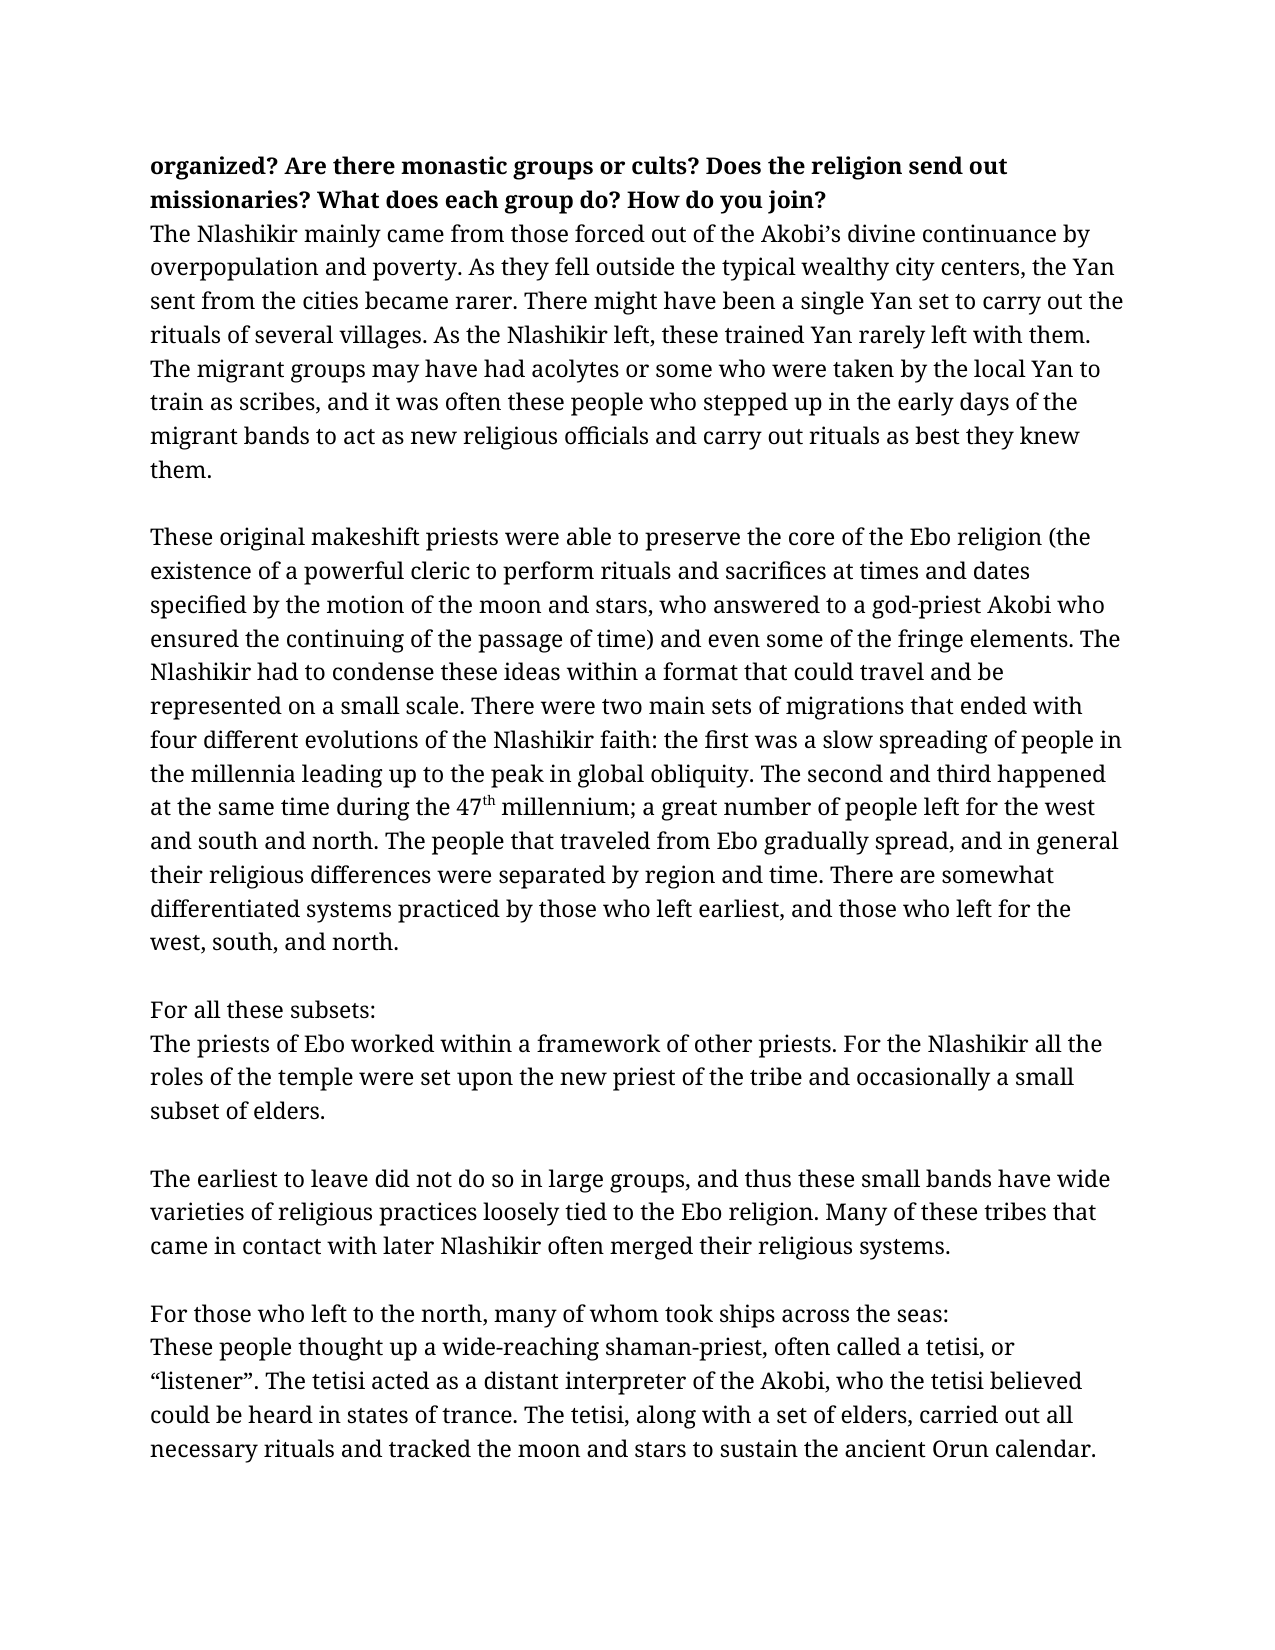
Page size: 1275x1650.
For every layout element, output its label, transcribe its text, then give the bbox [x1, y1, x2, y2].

text The Nlashikir mainly came from those forced out of the Akobi’s divine continuance by overpopulation and poverty. As they fell outside the typical wealthy city centers, the Yan sent from the cities became rarer. There might have been a single Yan set to carry out the rituals of several villages. As the Nlashikir left, these trained Yan rarely left with them. The migrant groups may have had acolytes or some who were taken by the local Yan to train as scribes, and it was often these people who stepped up in the early days of the migrant bands to act as new religious officials and carry out rituals as best they knew them. [150, 217, 1125, 485]
text The earliest to leave did not do so in large groups, and thus these small bands have wide varieties of religious practices loosely tied to the Ebo religion. Many of these tribes that came in contact with later Nlashikir often merged their religious systems. [150, 1162, 1125, 1261]
text These original makeshift priests were able to preserve the core of the Ebo religion (the existence of a powerful cleric to perform rituals and sacrifices at times and dates specified by the motion of the moon and stars, who answered to a god-priest Akobi who ensured the continuing of the passage of time) and even some of the fringe elements. The Nlashikir had to condense these ideas within a format that could travel and be represented on a small scale. There were two main sets of migrations that ended with four different evolutions of the Nlashikir faith: the first was a slow spreading of people in the millennia leading up to the peak in global obliquity. The second and third happened at the same time during the 47th millennium; a great number of people left for the west and south and north. The people that traveled from Ebo gradually spread, and in general their religious differences were separated by region and time. There are somewhat differentiated systems practiced by those who left earliest, and those who left for the west, south, and north. [150, 521, 1125, 957]
text For those who left to the north, many of whom took ships across the seas: [150, 1297, 1125, 1329]
text These people thought up a wide-reaching shaman-priest, often called a tetisi, or “listener”. The tetisi acted as a distant interpreter of the Akobi, who the tetisi believed could be heard in states of trance. The tetisi, along with a set of elders, carried out all necessary rituals and tracked the moon and stars to sustain the ancient Orun calendar. [150, 1331, 1125, 1464]
text The priests of Ebo worked within a framework of other priests. For the Nlashikir all the roles of the temple were set upon the new priest of the tribe and occasionally a small subset of elders. [150, 1027, 1125, 1126]
text For all these subsets: [150, 994, 1125, 1025]
text organized? Are there monastic groups or cults? Does the religion send out missionaries? What does each group do? How do you join? [150, 150, 1125, 215]
